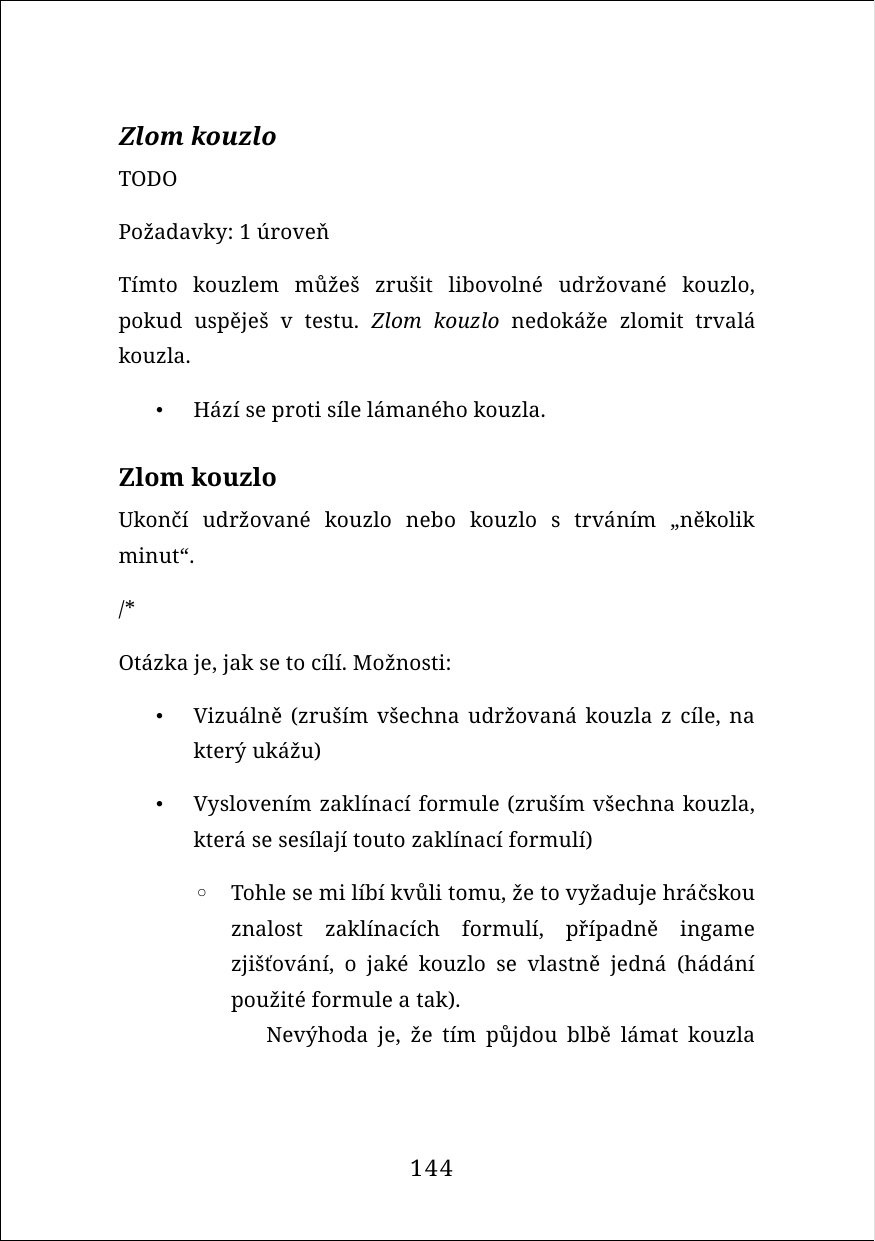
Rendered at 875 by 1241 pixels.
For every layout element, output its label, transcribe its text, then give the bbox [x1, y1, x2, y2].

text Požadavky: 1 úroveň [118, 217, 756, 246]
text /* [118, 594, 756, 623]
text Ukončí udržované kouzlo nebo kouzlo s trváním „několik minut“. [118, 506, 756, 569]
list Vyslovením zaklínací formule (zruším všechna kouzla, která se sesílají touto zaklínací formulí) [156, 789, 756, 853]
text Otázka je, jak se to cílí. Možnosti: [118, 648, 756, 676]
text TODO [118, 164, 756, 192]
subtitle Zlom kouzlo [118, 460, 756, 494]
list Tohle se mi líbí kvůli tomu, že to vyžaduje hráčskou znalost zaklínacích formulí, případně ingame zjišťování, o jaké kouzlo se vlastně jedná (hádání použité formule a tak). Nevýhoda je, že tím půjdou blbě lámat kouzla [193, 878, 756, 1049]
text Tímto kouzlem můžeš zrušit libovolné udržované kouzlo, pokud uspěješ v testu. Zlom kouzlo nedokáže zlomit trvalá kouzla. [118, 271, 756, 370]
list Hází se proti síle lámaného kouzla. [156, 395, 756, 423]
subtitle Zlom kouzlo [118, 118, 756, 152]
list Vizuálně (zruším všechna udržovaná kouzla z cíle, na který ukážu) [156, 701, 756, 765]
